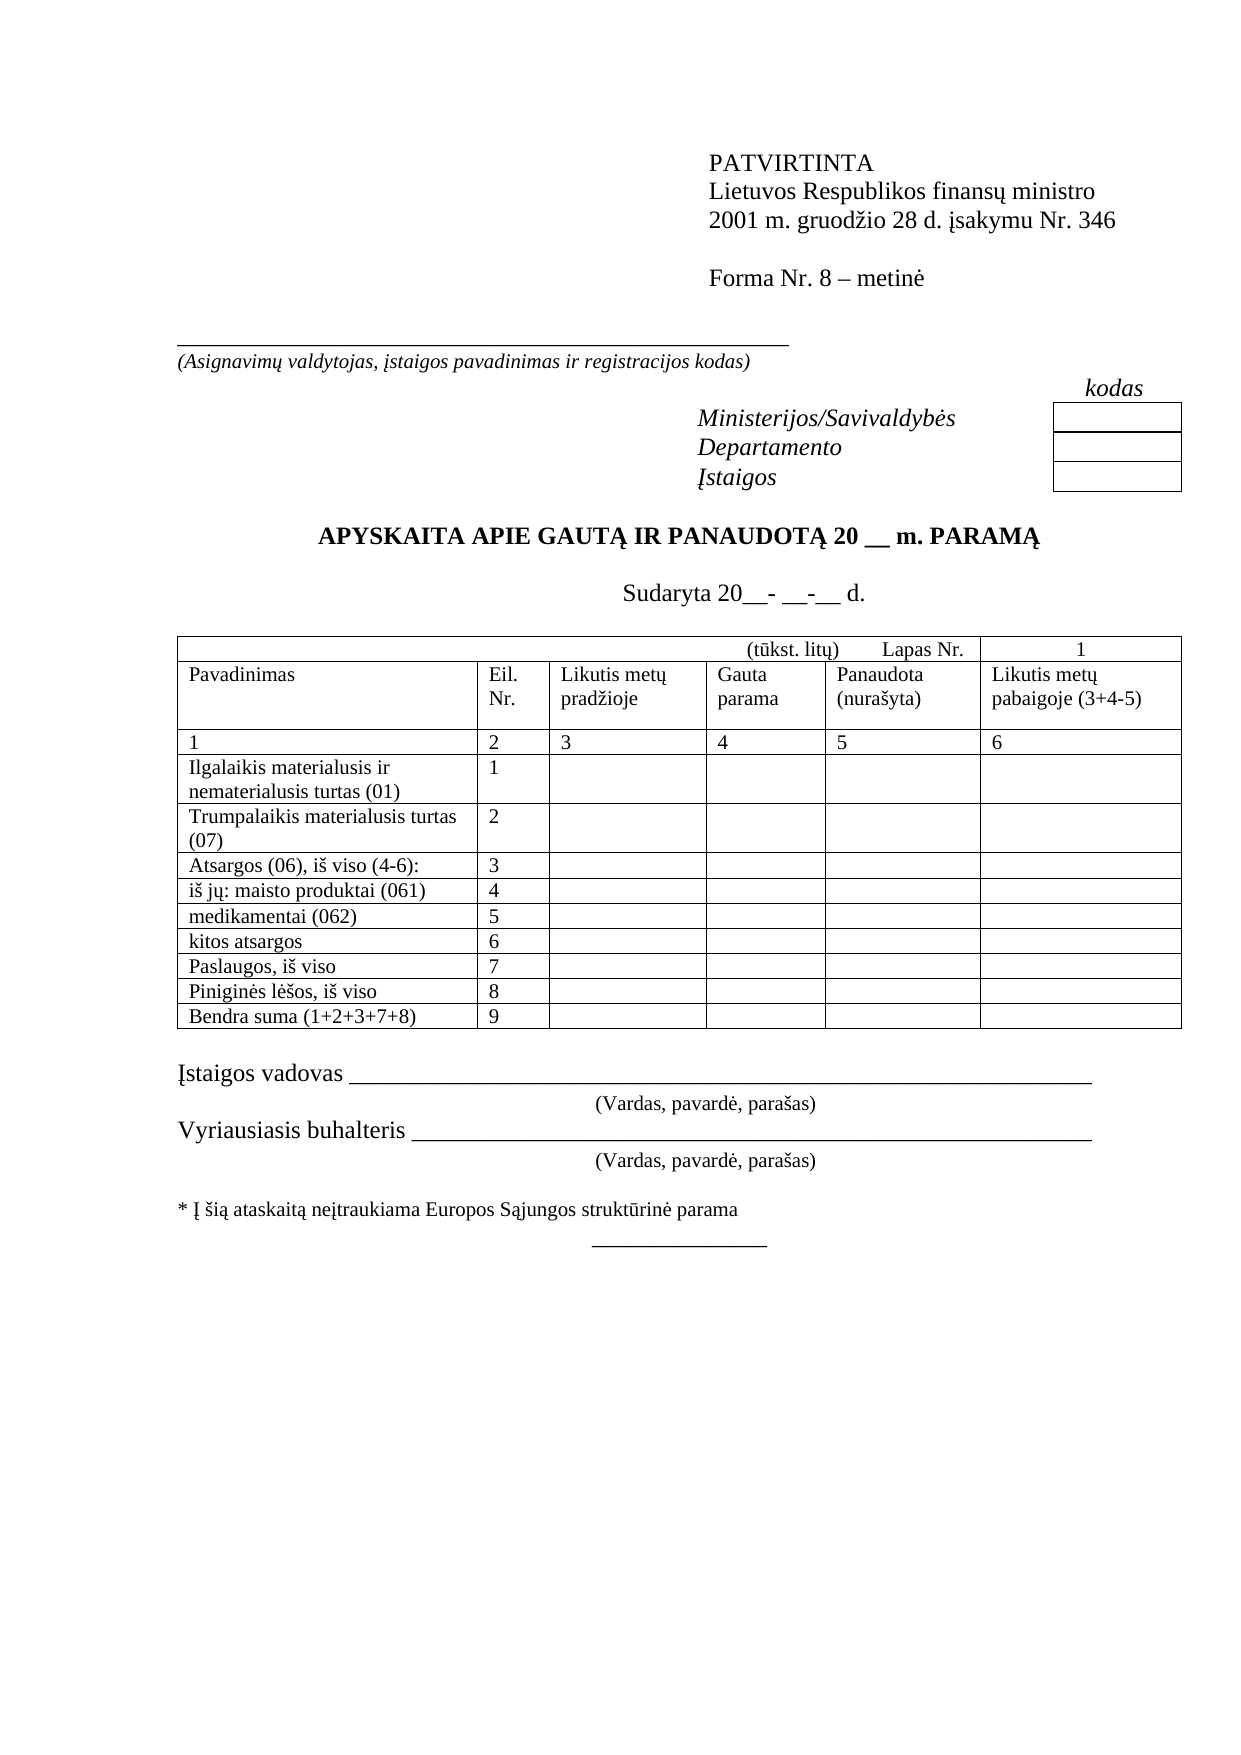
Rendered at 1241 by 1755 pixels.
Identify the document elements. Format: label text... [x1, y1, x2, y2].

table_cell [826, 929, 980, 953]
text (Vardas, pavardė, parašas) [177, 1144, 1181, 1173]
table_cell Piniginės lėšos, iš viso [178, 979, 477, 1003]
table_cell kitos atsargos [178, 929, 477, 953]
table_cell [826, 904, 980, 928]
table_cell Gauta parama [707, 662, 825, 729]
text Įstaigos vadovas [177, 1058, 1181, 1087]
text (Asignavimų valdytojas, įstaigos pavadinimas ir registracijos kodas) [177, 349, 1181, 373]
table_cell Įstaigos [686, 461, 1053, 491]
table_cell [550, 929, 706, 953]
table_cell [1054, 462, 1181, 491]
table_cell [707, 804, 825, 852]
text Forma Nr. 8 – metinė [177, 263, 1181, 291]
table_cell [981, 1004, 1181, 1028]
table_cell medikamentai (062) [178, 904, 477, 928]
table_cell [550, 954, 706, 978]
table_cell [707, 1004, 825, 1028]
table_cell [981, 929, 1181, 953]
table_cell [826, 853, 980, 877]
table_cell 5 [826, 730, 980, 754]
text (Vardas, pavardė, parašas) [177, 1087, 1181, 1115]
text PATVIRTINTA [177, 148, 1181, 176]
table_cell [981, 804, 1181, 852]
table_cell 6 [981, 730, 1181, 754]
text Lietuvos Respublikos finansų ministro [177, 176, 1181, 205]
table_cell 1 [478, 755, 549, 803]
table_cell 3 [550, 730, 706, 754]
table_cell [1054, 433, 1181, 461]
table_cell 2 [478, 804, 549, 852]
table_cell [550, 804, 706, 852]
table_header 1 [981, 637, 1181, 661]
table_cell 4 [707, 730, 825, 754]
table_cell iš jų: maisto produktai (061) [178, 879, 477, 902]
text Vyriausiasis buhalteris [177, 1115, 1181, 1144]
table_cell [826, 954, 980, 978]
text kodas [177, 373, 1181, 402]
table_cell [826, 804, 980, 852]
table_cell [707, 755, 825, 803]
table_cell [550, 979, 706, 1003]
table_cell [826, 879, 980, 902]
table_cell [981, 979, 1181, 1003]
table_cell [981, 954, 1181, 978]
table_cell Bendra suma (1+2+3+7+8) [178, 1004, 477, 1028]
table_cell [707, 954, 825, 978]
table_cell Pavadinimas [178, 662, 477, 729]
table_cell [981, 853, 1181, 877]
table_cell 6 [478, 929, 549, 953]
table_cell [550, 853, 706, 877]
table_header (tūkst. litų) Lapas Nr. [178, 637, 980, 661]
table_cell [826, 1004, 980, 1028]
table_cell 8 [478, 979, 549, 1003]
text * Į šią ataskaitą neįtraukiama Europos Sąjungos struktūrinė parama [177, 1197, 1181, 1221]
table_cell Likutis metų pradžioje [550, 662, 706, 729]
table_cell [981, 904, 1181, 928]
table_cell 9 [478, 1004, 549, 1028]
table_cell [707, 853, 825, 877]
table_cell Ilgalaikis materialusis ir nematerialusis turtas (01) [178, 755, 477, 803]
table_cell [707, 904, 825, 928]
table_cell [707, 979, 825, 1003]
text APYSKAITA APIE GAUTĄ IR PANAUDOTĄ 20 __ m. PARAMĄ [177, 521, 1181, 549]
table_cell 1 [178, 730, 477, 754]
text ______________ [177, 1221, 1181, 1250]
table_cell [550, 755, 706, 803]
table_cell 5 [478, 904, 549, 928]
table_cell [550, 1004, 706, 1028]
table_cell Likutis metų pabaigoje (3+4-5) [981, 662, 1181, 729]
table_cell Eil. Nr. [478, 662, 549, 729]
table_cell [826, 979, 980, 1003]
table_cell 7 [478, 954, 549, 978]
text Sudaryta 20__- __-__ d. [177, 578, 1181, 607]
text 2001 m. gruodžio 28 d. įsakymu Nr. 346 [177, 205, 1181, 234]
table_cell [981, 879, 1181, 902]
table_cell Departamento [686, 431, 1053, 461]
table_cell [826, 755, 980, 803]
table_cell [707, 879, 825, 902]
table_cell Atsargos (06), iš viso (4-6): [178, 853, 477, 877]
table_header Ministerijos/Savivaldybės [686, 402, 1053, 431]
table_cell [707, 929, 825, 953]
table_cell 3 [478, 853, 549, 877]
table_cell [981, 755, 1181, 803]
table_header [1054, 403, 1181, 431]
table_cell 2 [478, 730, 549, 754]
table_cell 4 [478, 879, 549, 902]
table_cell Panaudota (nurašyta) [826, 662, 980, 729]
table_cell [550, 904, 706, 928]
table_cell Trumpalaikis materialusis turtas (07) [178, 804, 477, 852]
table_cell [550, 879, 706, 902]
table_cell Paslaugos, iš viso [178, 954, 477, 978]
